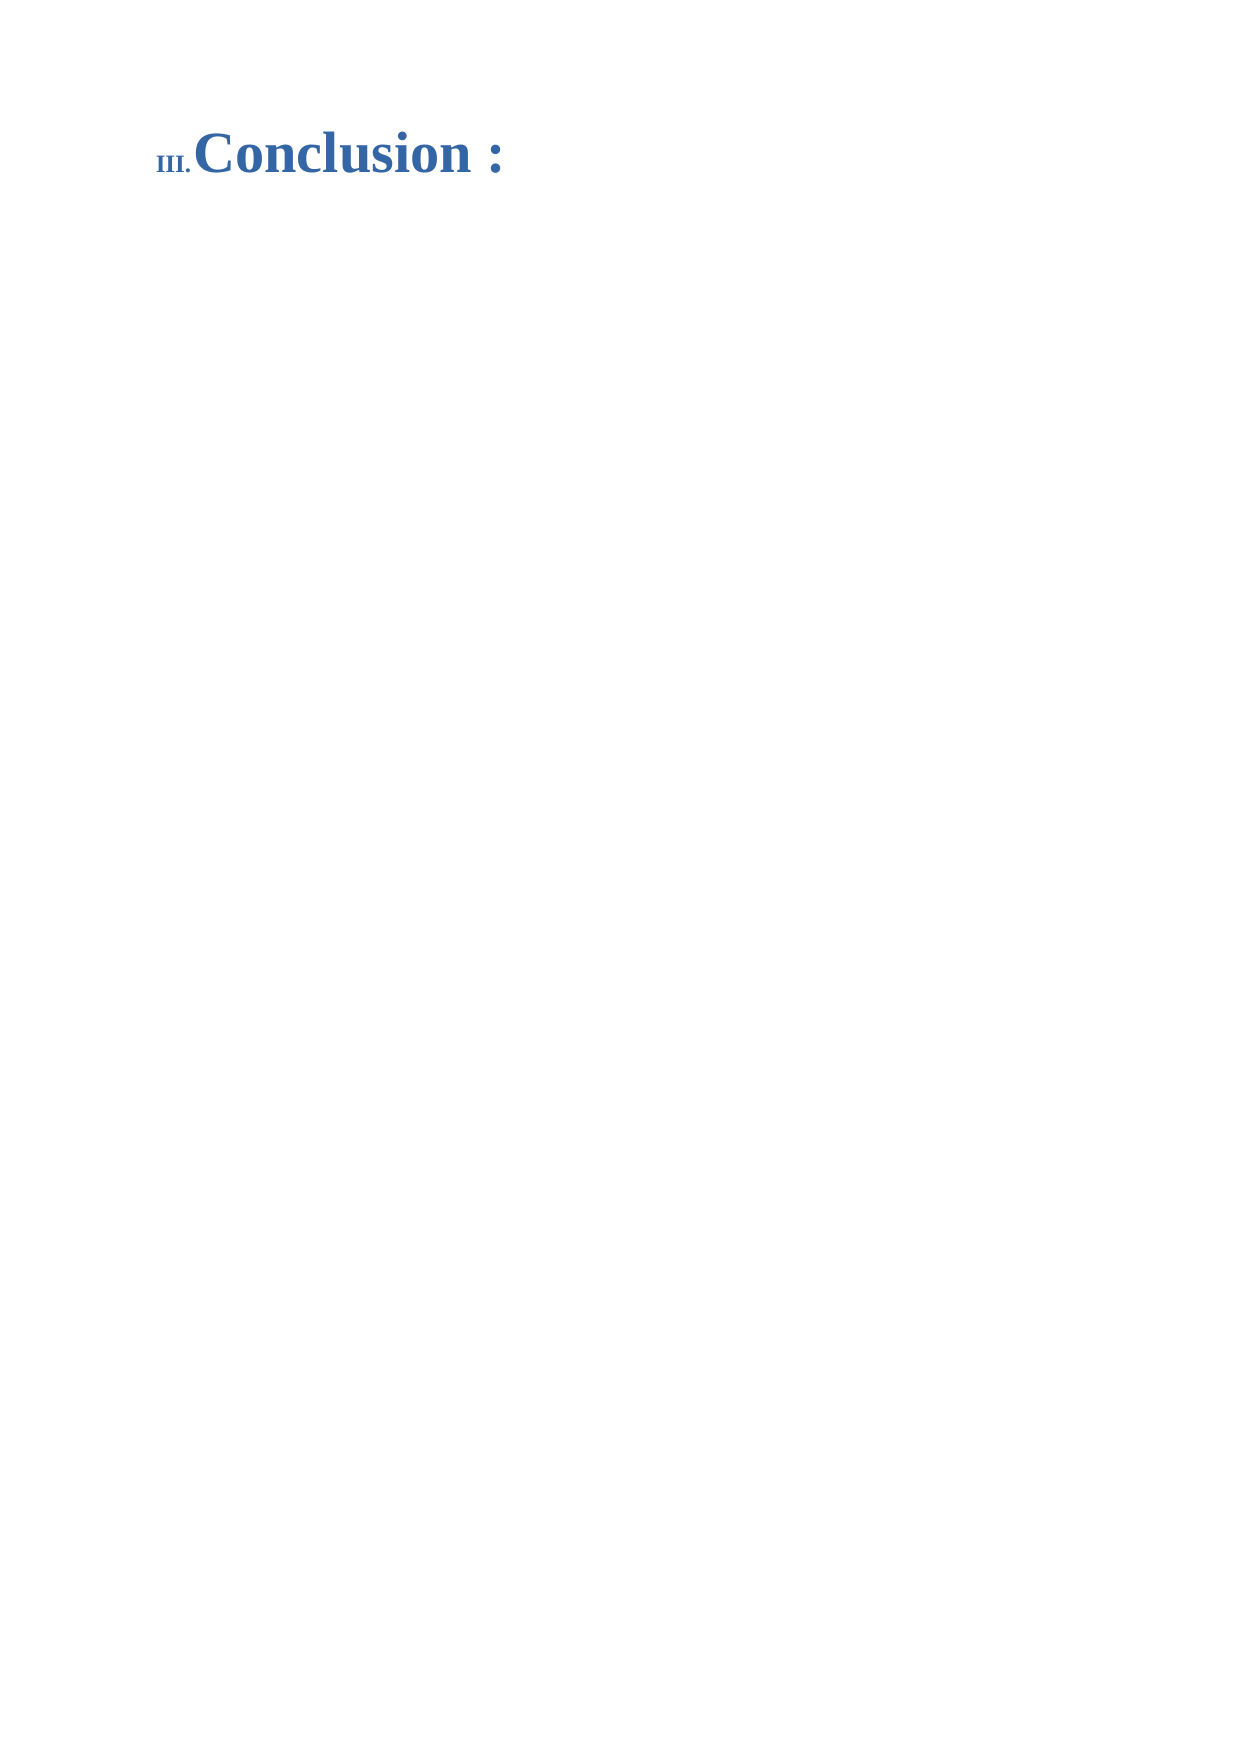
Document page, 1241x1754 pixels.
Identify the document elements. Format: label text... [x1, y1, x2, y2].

list Conclusion : [156, 118, 1122, 185]
